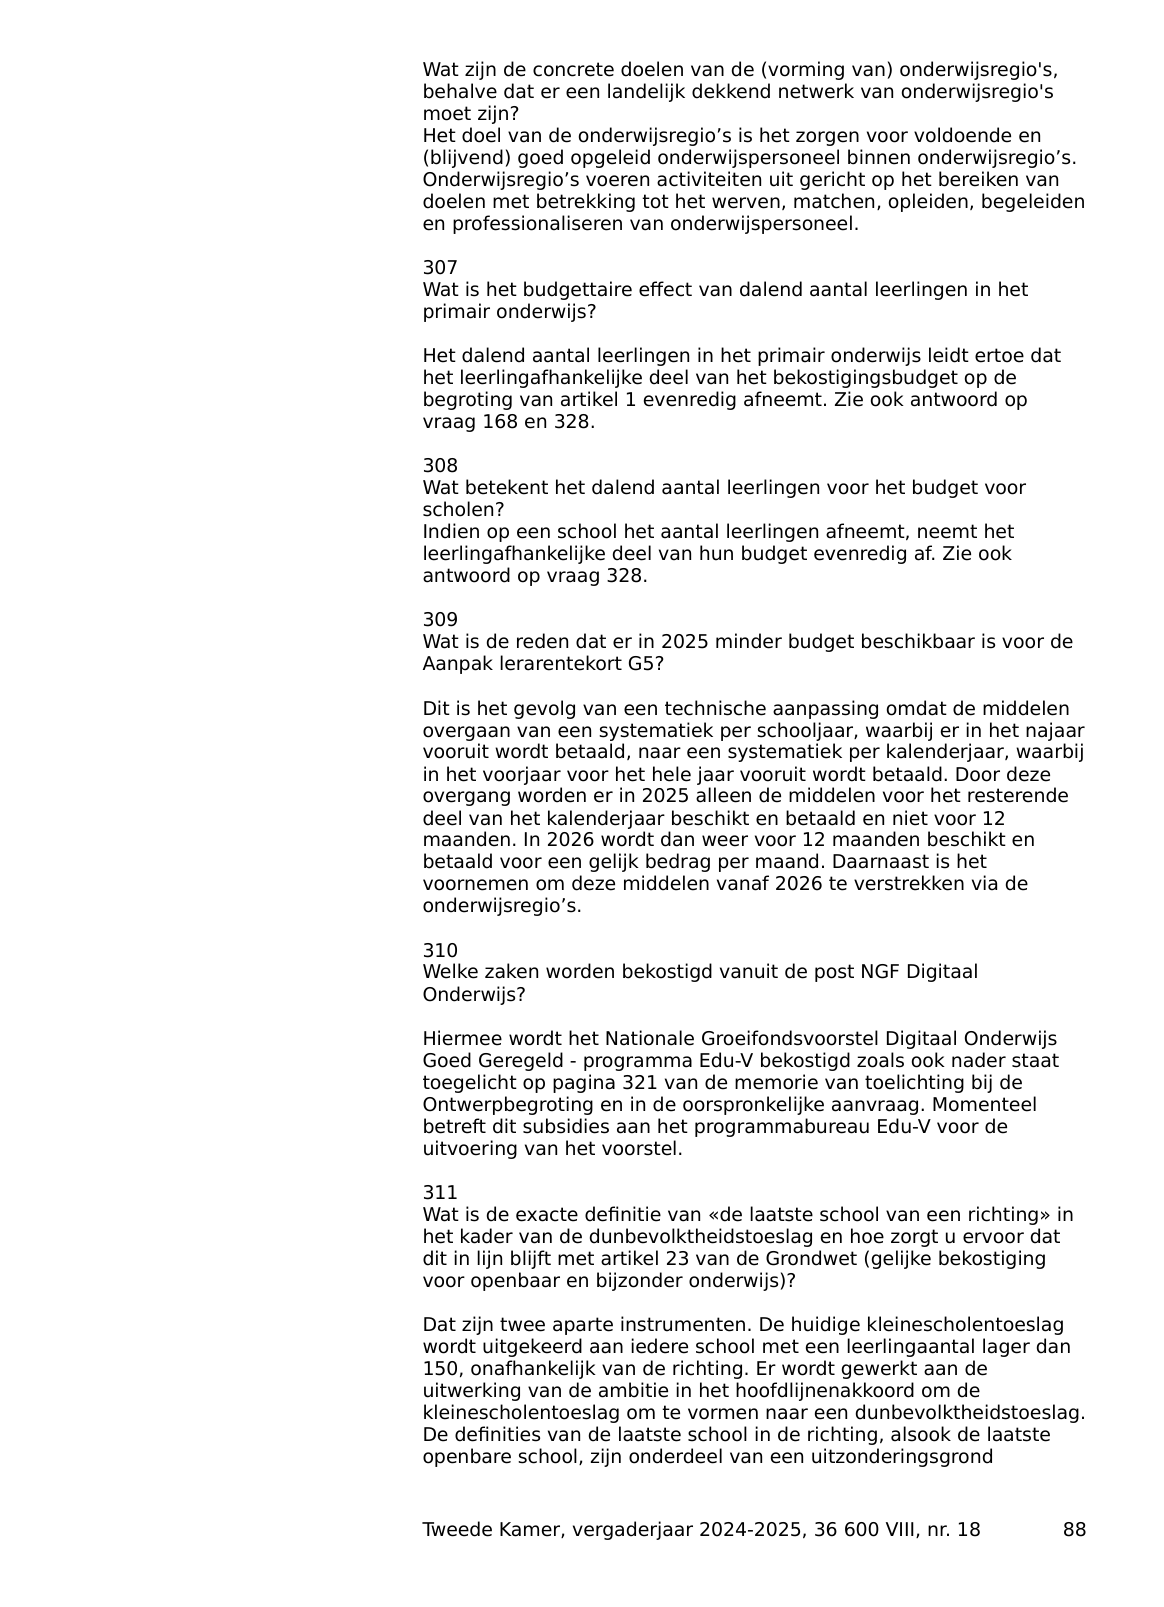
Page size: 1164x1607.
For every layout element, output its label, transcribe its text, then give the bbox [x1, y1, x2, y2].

text Wat is de exacte definitie van «de laatste school van een richting» in het kader van de dunbevolktheidstoeslag en hoe zorgt u ervoor dat dit in lijn blijft met artikel 23 van de Grondwet (gelijke bekostiging voor openbaar en bijzonder onderwijs)? [422, 1204, 1087, 1292]
text 309 [422, 609, 1087, 631]
text 311 [422, 1182, 1087, 1204]
text 310 [422, 939, 1087, 961]
text Dat zijn twee aparte instrumenten. De huidige kleinescholentoeslag wordt uitgekeerd aan iedere school met een leerlingaantal lager dan 150, onafhankelijk van de richting. Er wordt gewerkt aan de uitwerking van de ambitie in het hoofdlijnenakkoord om de kleinescholentoeslag om te vormen naar een dunbevolktheidstoeslag. De definities van de laatste school in de richting, alsook de laatste openbare school, zijn onderdeel van een uitzonderingsgrond [422, 1314, 1087, 1468]
text Wat is de reden dat er in 2025 minder budget beschikbaar is voor de Aanpak lerarentekort G5? [422, 631, 1087, 675]
text Het doel van de onderwijsregio’s is het zorgen voor voldoende en (blijvend) goed opgeleid onderwijspersoneel binnen onderwijsregio’s. Onderwijsregio’s voeren activiteiten uit gericht op het bereiken van doelen met betrekking tot het werven, matchen, opleiden, begeleiden en professionaliseren van onderwijspersoneel. [422, 125, 1087, 235]
text 307 [422, 257, 1087, 279]
text Wat betekent het dalend aantal leerlingen voor het budget voor scholen? [422, 477, 1087, 521]
text Welke zaken worden bekostigd vanuit de post NGF Digitaal Onderwijs? [422, 961, 1087, 1005]
text Het dalend aantal leerlingen in het primair onderwijs leidt ertoe dat het leerlingafhankelijke deel van het bekostigingsbudget op de begroting van artikel 1 evenredig afneemt. Zie ook antwoord op vraag 168 en 328. [422, 345, 1087, 433]
text Wat is het budgettaire effect van dalend aantal leerlingen in het primair onderwijs? [422, 279, 1087, 323]
text Dit is het gevolg van een technische aanpassing omdat de middelen overgaan van een systematiek per schooljaar, waarbij er in het najaar vooruit wordt betaald, naar een systematiek per kalenderjaar, waarbij in het voorjaar voor het hele jaar vooruit wordt betaald. Door deze overgang worden er in 2025 alleen de middelen voor het resterende deel van het kalenderjaar beschikt en betaald en niet voor 12 maanden. In 2026 wordt dan weer voor 12 maanden beschikt en betaald voor een gelijk bedrag per maand. Daarnaast is het voornemen om deze middelen vanaf 2026 te verstrekken via de onderwijsregio’s. [422, 697, 1087, 917]
text Wat zijn de concrete doelen van de (vorming van) onderwijsregio's, behalve dat er een landelijk dekkend netwerk van onderwijsregio's moet zijn? [422, 59, 1087, 125]
text Indien op een school het aantal leerlingen afneemt, neemt het leerlingafhankelijke deel van hun budget evenredig af. Zie ook antwoord op vraag 328. [422, 521, 1087, 587]
text Hiermee wordt het Nationale Groeifondsvoorstel Digitaal Onderwijs Goed Geregeld - programma Edu-V bekostigd zoals ook nader staat toegelicht op pagina 321 van de memorie van toelichting bij de Ontwerpbegroting en in de oorspronkelijke aanvraag. Momenteel betreft dit subsidies aan het programmabureau Edu-V voor de uitvoering van het voorstel. [422, 1028, 1087, 1159]
text 308 [422, 455, 1087, 477]
